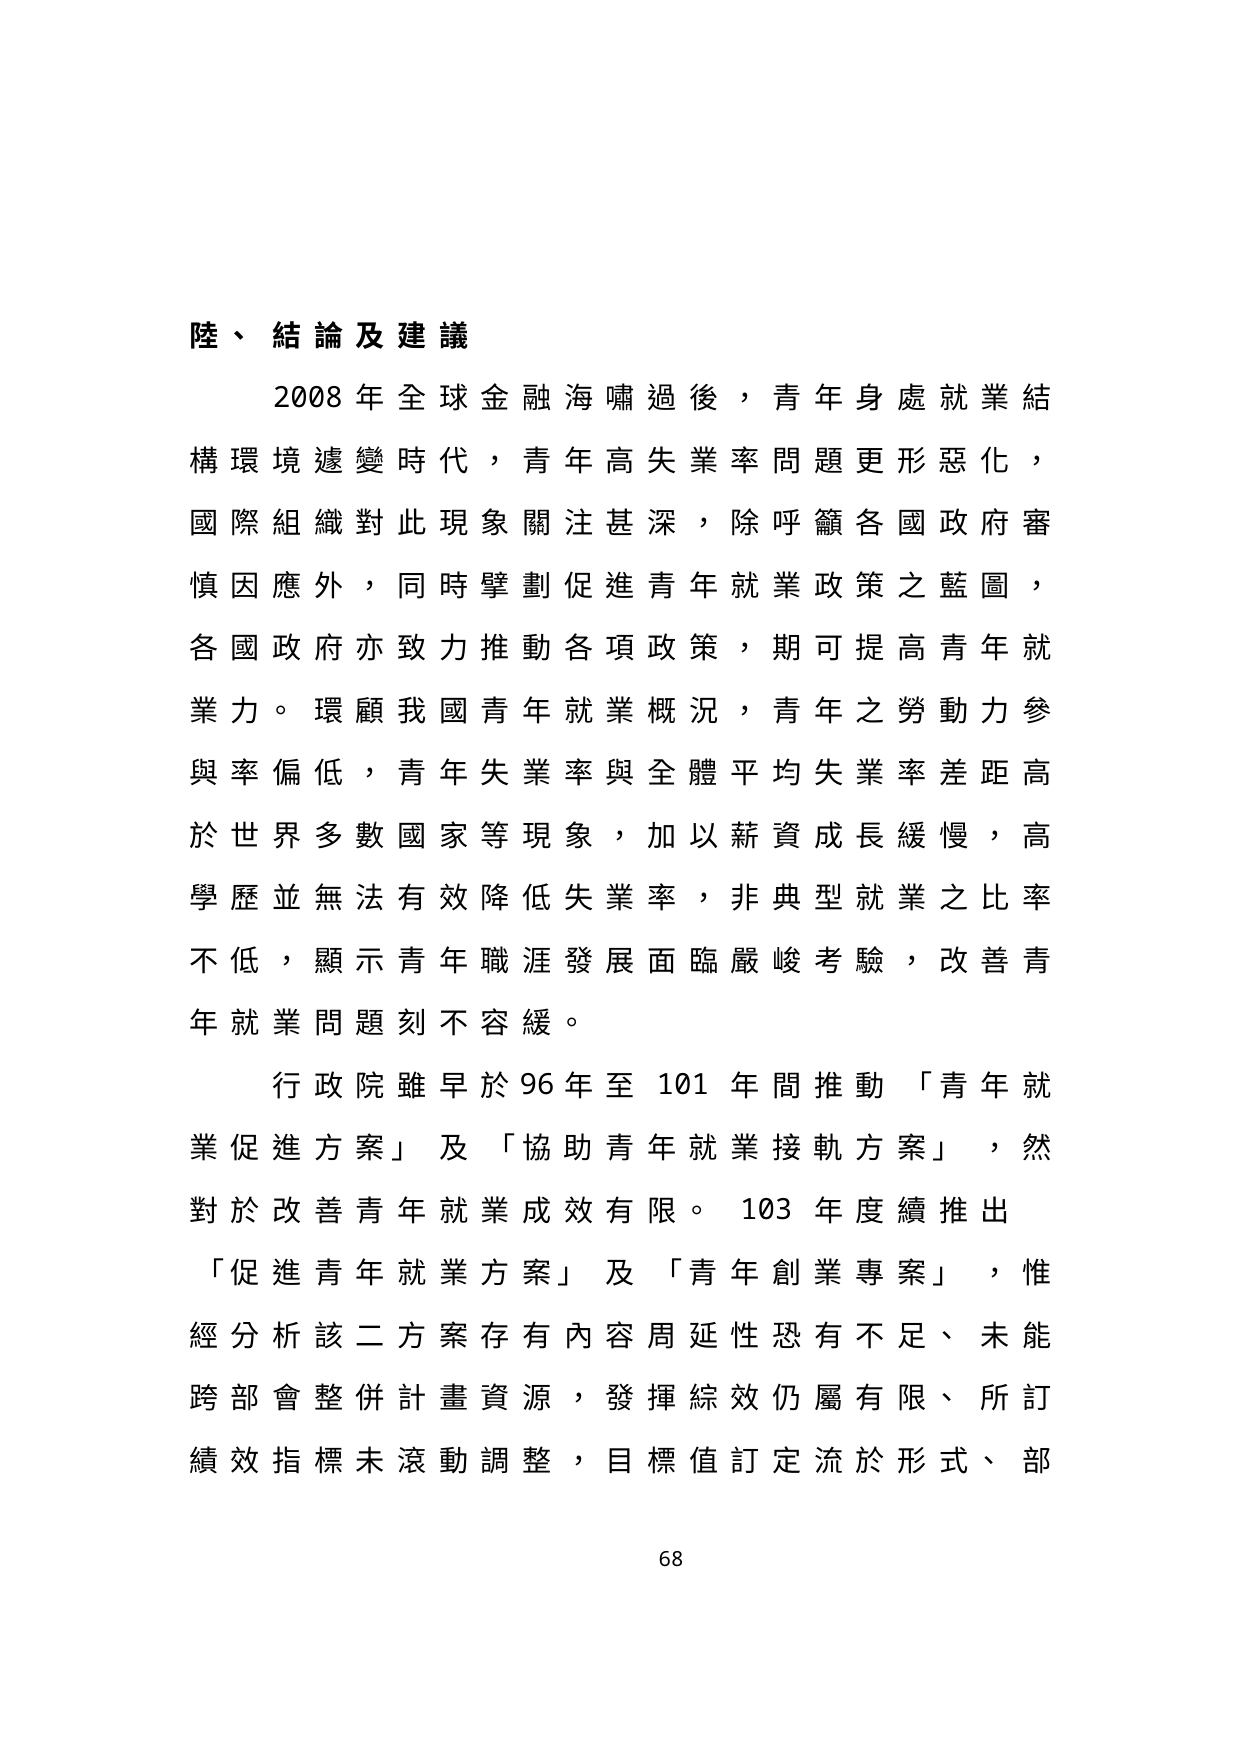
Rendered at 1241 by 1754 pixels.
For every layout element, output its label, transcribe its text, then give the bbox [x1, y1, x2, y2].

text 陸、結論及建議 [183, 292, 1058, 354]
text 行政院雖早於96年至101年間推動「青年就業促進方案」及「協助青年就業接軌方案」，然對於改善青年就業成效有限。103年度續推出「促進青年就業方案」及「青年創業專案」，惟經分析該二方案存有內容周延性恐有不足、未能跨部會整併計畫資源，發揮綜效仍屬有限、所訂績效指標未滾動調整，目標值訂定流於形式、部 [183, 1042, 1058, 1479]
text 2008年全球金融海嘯過後，青年身處就業結構環境遽變時代，青年高失業率問題更形惡化，國際組織對此現象關注甚深，除呼籲各國政府審慎因應外，同時擘劃促進青年就業政策之藍圖，各國政府亦致力推動各項政策，期可提高青年就業力。環顧我國青年就業概況，青年之勞動力參與率偏低，青年失業率與全體平均失業率差距高於世界多數國家等現象，加以薪資成長緩慢，高學歷並無法有效降低失業率，非典型就業之比率不低，顯示青年職涯發展面臨嚴峻考驗，改善青年就業問題刻不容緩。 [183, 354, 1058, 1042]
